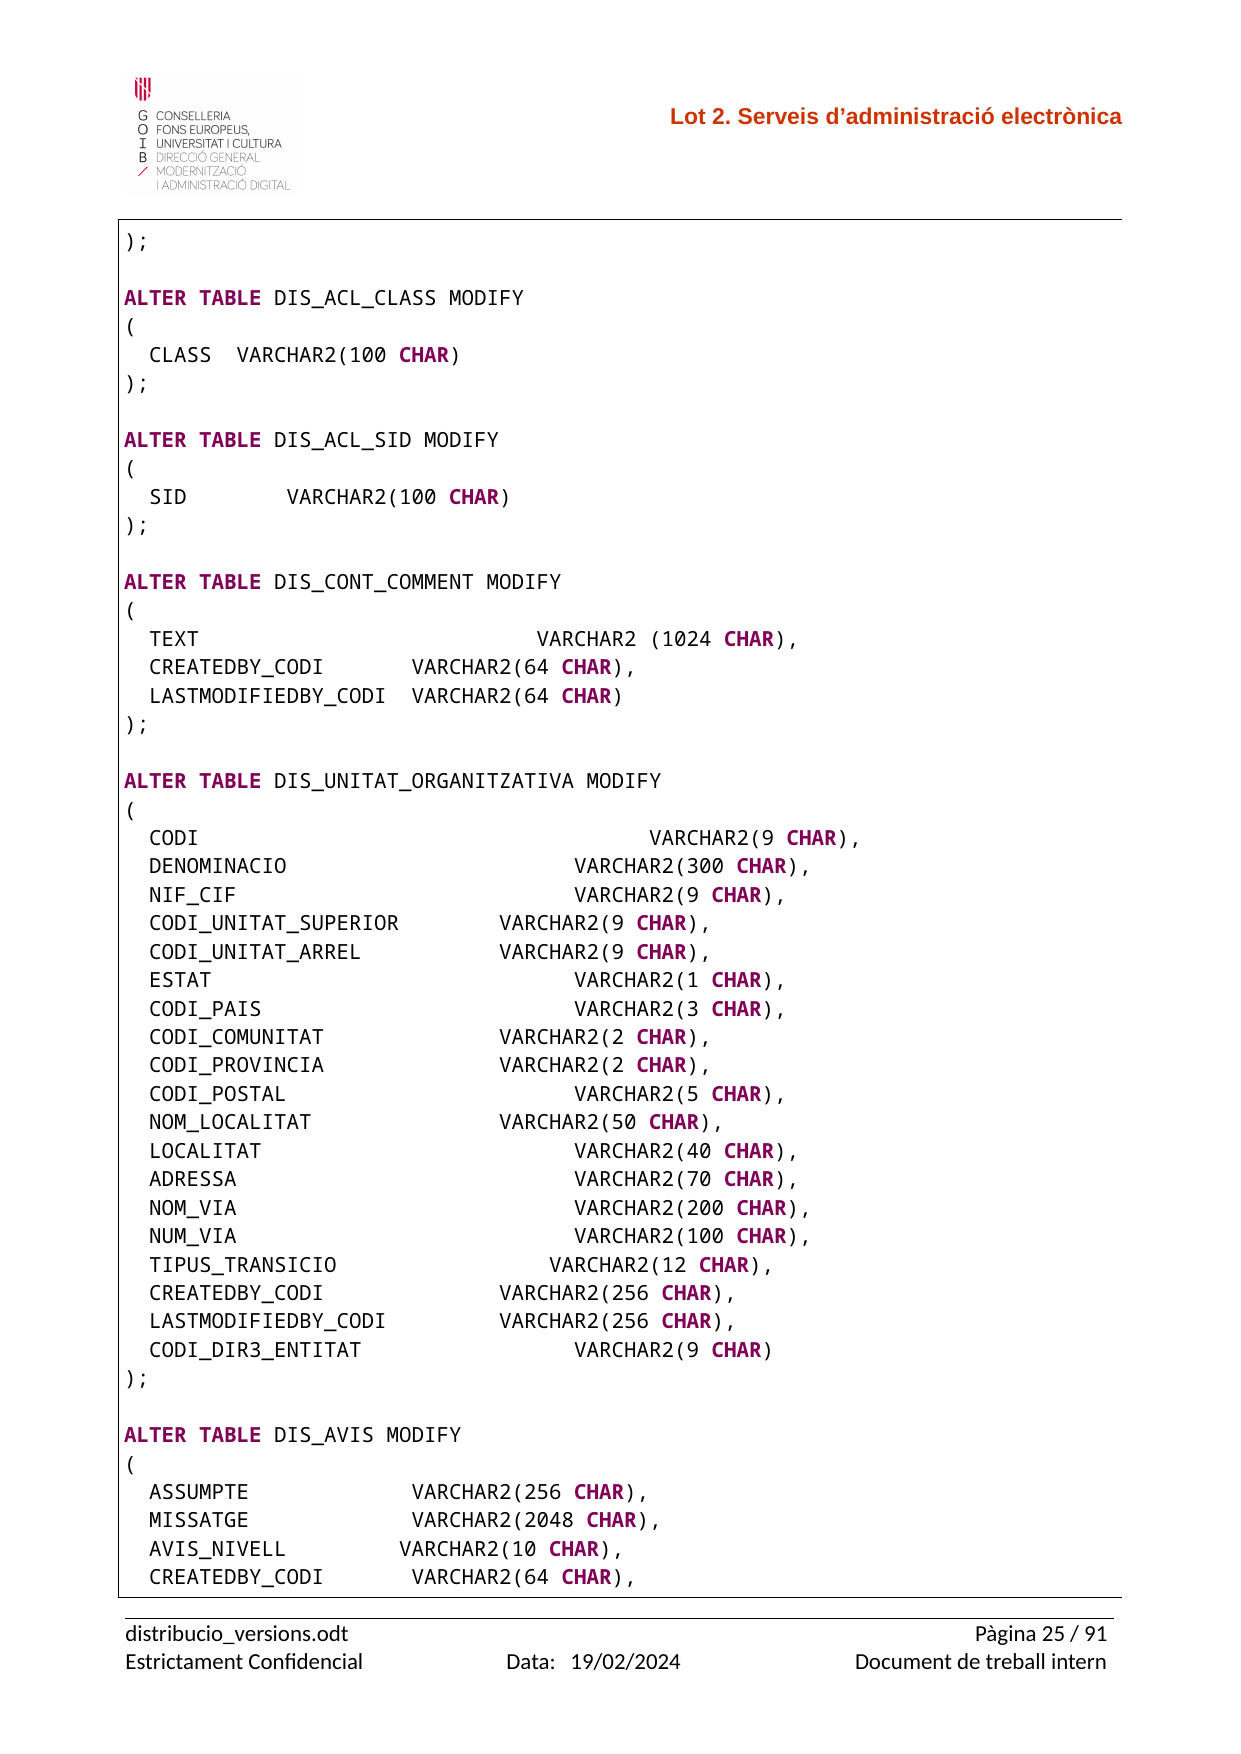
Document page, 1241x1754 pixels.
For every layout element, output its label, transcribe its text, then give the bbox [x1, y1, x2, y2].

table_header ); ALTER TABLE DIS_ACL_CLASS MODIFY ( CLASS VARCHAR2(100 CHAR) ); ALTER TABLE DIS_ACL_SID MODIFY ( SID VARCHAR2(100 CHAR) ); ALTER TABLE DIS_CONT_COMMENT MODIFY ( TEXT VARCHAR2 (1024 CHAR), CREATEDBY_CODI VARCHAR2(64 CHAR), LASTMODIFIEDBY_CODI VARCHAR2(64 CHAR) ); ALTER TABLE DIS_UNITAT_ORGANITZATIVA MODIFY ( CODI VARCHAR2(9 CHAR), DENOMINACIO VARCHAR2(300 CHAR), NIF_CIF VARCHAR2(9 CHAR), CODI_UNITAT_SUPERIOR VARCHAR2(9 CHAR), CODI_UNITAT_ARREL VARCHAR2(9 CHAR), ESTAT VARCHAR2(1 CHAR), CODI_PAIS VARCHAR2(3 CHAR), CODI_COMUNITAT VARCHAR2(2 CHAR), CODI_PROVINCIA VARCHAR2(2 CHAR), CODI_POSTAL VARCHAR2(5 CHAR), NOM_LOCALITAT VARCHAR2(50 CHAR), LOCALITAT VARCHAR2(40 CHAR), ADRESSA VARCHAR2(70 CHAR), NOM_VIA VARCHAR2(200 CHAR), NUM_VIA VARCHAR2(100 CHAR), TIPUS_TRANSICIO VARCHAR2(12 CHAR), CREATEDBY_CODI VARCHAR2(256 CHAR), LASTMODIFIEDBY_CODI VARCHAR2(256 CHAR), CODI_DIR3_ENTITAT VARCHAR2(9 CHAR) ); ALTER TABLE DIS_AVIS MODIFY ( ASSUMPTE VARCHAR2(256 CHAR), MISSATGE VARCHAR2(2048 CHAR), AVIS_NIVELL VARCHAR2(10 CHAR), CREATEDBY_CODI VARCHAR2(64 CHAR), [119, 220, 1122, 1597]
picture [126, 70, 299, 197]
